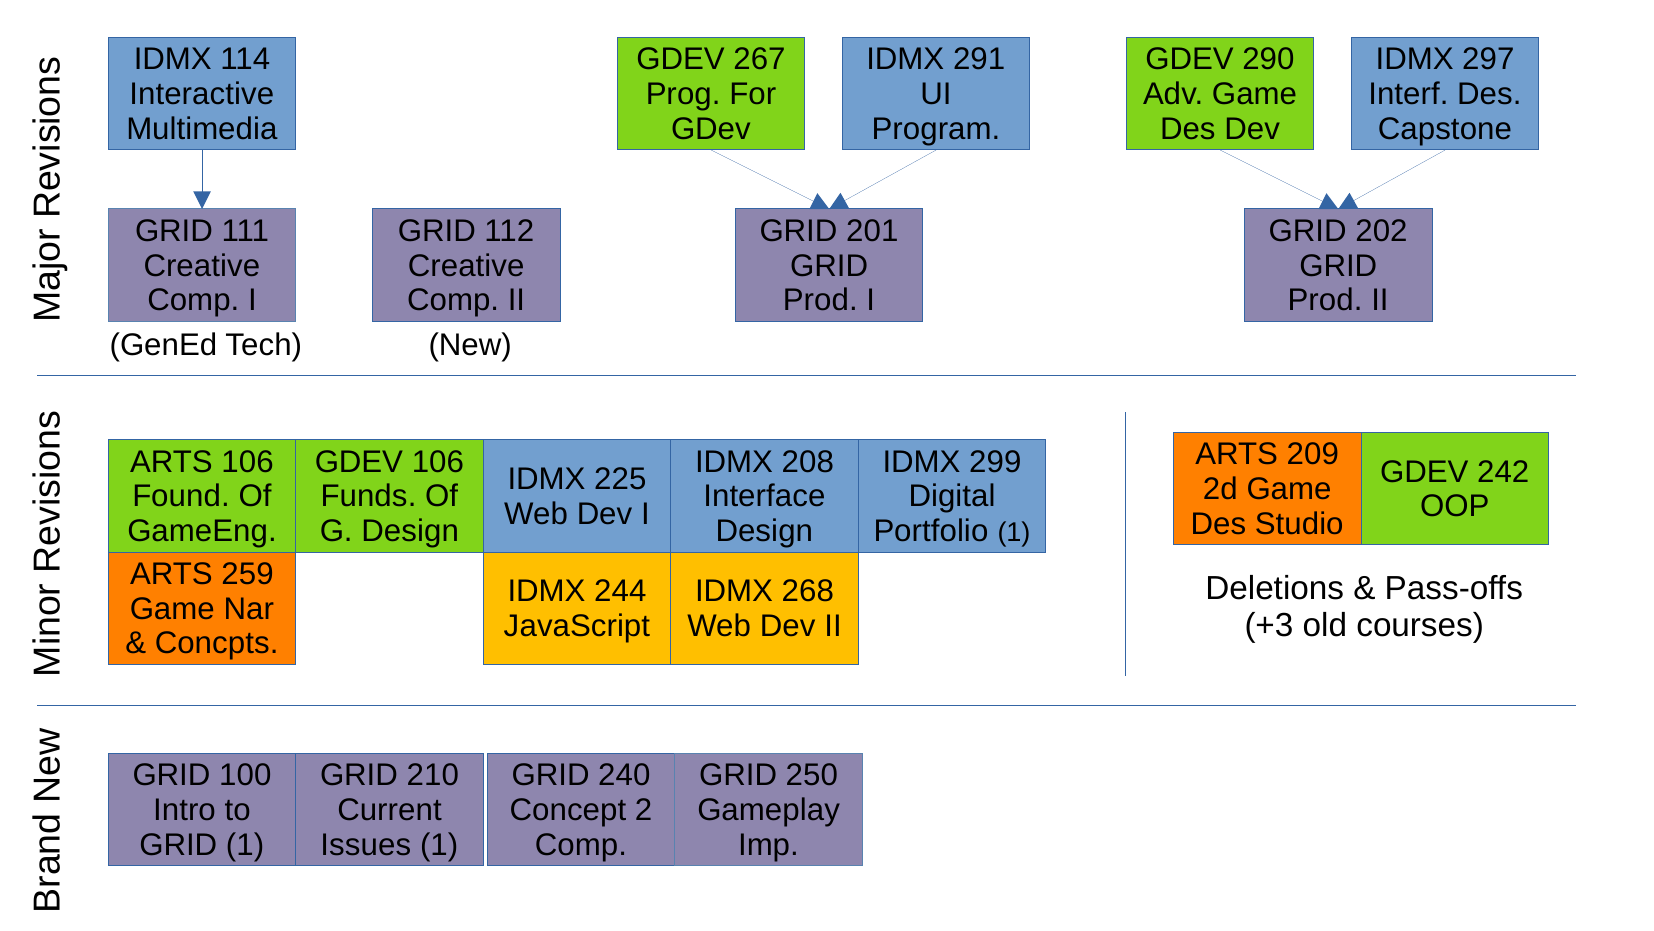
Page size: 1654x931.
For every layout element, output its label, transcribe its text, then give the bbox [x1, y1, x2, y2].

text_box GRID 201 GRID Prod. I [735, 208, 923, 322]
text_box GRID 100 Intro to GRID (1) [108, 753, 295, 866]
text_box GRID 112 Creative Comp. II [372, 208, 561, 322]
text_box Deletions & Pass-offs (+3 old courses) [1190, 562, 1538, 652]
text_box IDMX 225 Web Dev I [484, 439, 670, 552]
text_box IDMX 208 Interface Design [670, 439, 858, 552]
text_box GDEV 267 Prog. For GDev [617, 37, 805, 150]
text_box IDMX 114 Interactive Multimedia [108, 37, 296, 150]
text_box GRID 240 Concept 2 Comp. [487, 753, 674, 866]
text_box IDMX 291 UI Program. [842, 37, 1030, 150]
text_box GRID 202 GRID Prod. II [1244, 208, 1433, 322]
text_box IDMX 299 Digital Portfolio (1) [858, 439, 1046, 553]
text_box GRID 111 Creative Comp. I [108, 208, 296, 319]
text_box Minor Revisions [18, 395, 76, 692]
text_box Brand New [18, 713, 76, 929]
text_box ARTS 106 Found. Of GameEng. [108, 439, 295, 552]
text_box GRID 250 Gameplay Imp. [674, 753, 863, 866]
text_box (GenEd Tech) [94, 319, 317, 370]
text_box IDMX 244 JavaScript [483, 552, 670, 665]
text_box (New) [413, 319, 527, 370]
text_box GDEV 106 Funds. Of G. Design [295, 439, 484, 553]
text_box ARTS 259 Game Nar & Concpts. [108, 552, 296, 665]
text_box IDMX 297 Interf. Des. Capstone [1351, 37, 1539, 150]
text_box ARTS 209 2d Game Des Studio [1173, 432, 1361, 545]
text_box IDMX 268 Web Dev II [670, 552, 859, 665]
text_box GDEV 290 Adv. Game Des Dev [1126, 37, 1314, 150]
text_box GRID 210 Current Issues (1) [295, 753, 484, 866]
text_box Major Revisions [18, 41, 76, 338]
text_box GDEV 242 OOP [1361, 432, 1549, 545]
